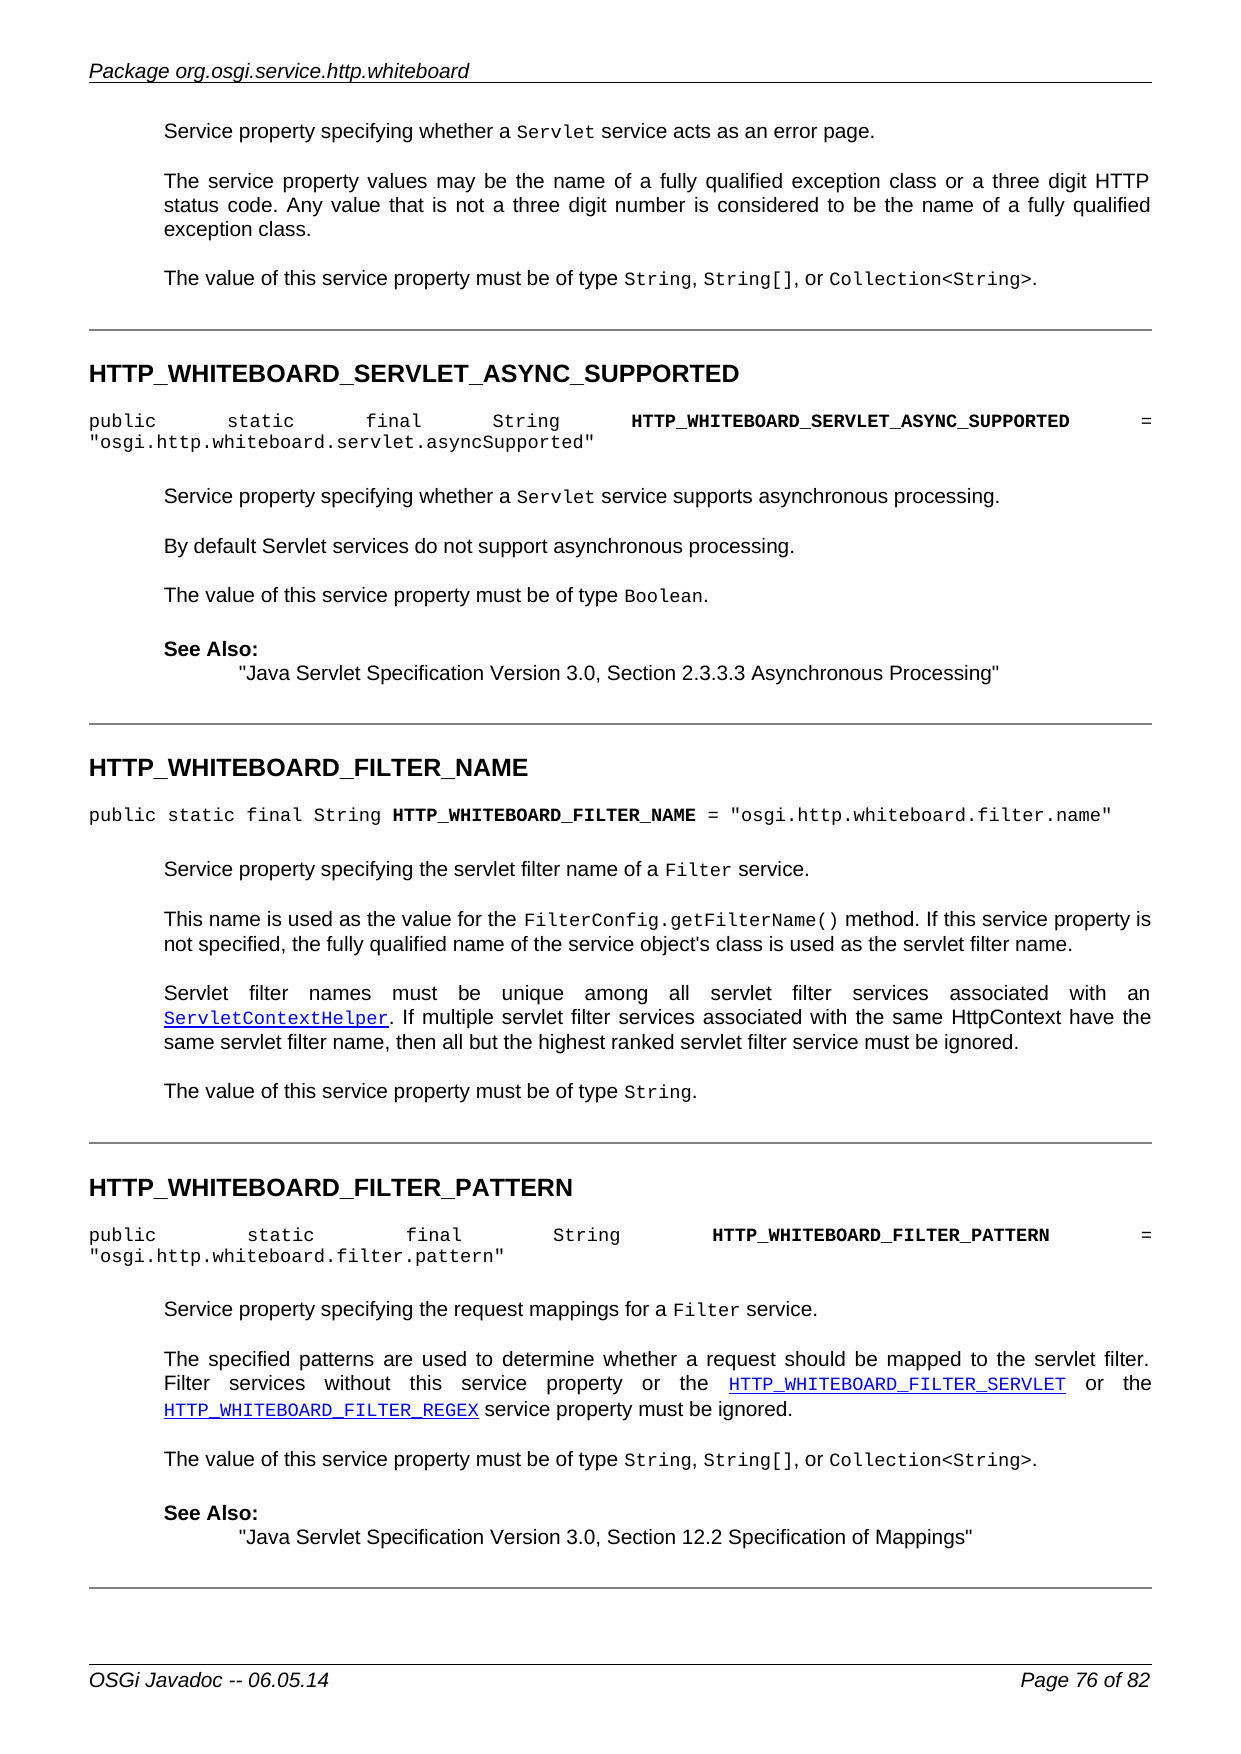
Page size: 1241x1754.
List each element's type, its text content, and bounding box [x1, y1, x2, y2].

text The value of this service property must be of type String, String[], or Collection<String>. [163, 266, 1152, 291]
text This name is used as the value for the FilterConfig.getFilterName() method. If this service property is not specified, the fully qualified name of the service object's class is used as the servlet filter name. [163, 907, 1152, 956]
text The value of this service property must be of type String, String[], or Collection<String>. [163, 1447, 1152, 1472]
text Service property specifying whether a Servlet service supports asynchronous processing. [163, 483, 1152, 509]
text public static final String HTTP_WHITEBOARD_FILTER_NAME = "osgi.http.whiteboard.filter.name" [88, 806, 1152, 827]
text The specified patterns are used to determine whether a request should be mapped to the servlet filter. Filter services without this service property or the HTTP_WHITEBOARD_FILTER_SERVLET or the HTTP_WHITEBOARD_FILTER_REGEX service property must be ignored. [163, 1347, 1152, 1422]
text Servlet filter names must be unique among all servlet filter services associated with an ServletContextHelper. If multiple servlet filter services associated with the same HttpContext have the same servlet filter name, then all but the highest ranked servlet filter service must be ignored. [163, 981, 1152, 1054]
text Service property specifying whether a Servlet service acts as an error page. [163, 118, 1152, 144]
text By default Servlet services do not support asynchronous processing. [163, 534, 1152, 558]
text The service property values may be the name of a fully qualified exception class or a three digit HTTP status code. Any value that is not a three digit number is considered to be the name of a fully qualified exception class. [163, 169, 1152, 241]
text "Java Servlet Specification Version 3.0, Section 2.3.3.3 Asynchronous Processing" [238, 661, 1152, 685]
text The value of this service property must be of type String. [163, 1079, 1152, 1104]
text "Java Servlet Specification Version 3.0, Section 12.2 Specification of Mappings" [238, 1525, 1152, 1549]
subtitle HTTP_WHITEBOARD_FILTER_PATTERN [88, 1172, 1152, 1201]
text Service property specifying the request mappings for a Filter service. [163, 1297, 1152, 1322]
text See Also: [163, 637, 1152, 661]
subtitle HTTP_WHITEBOARD_SERVLET_ASYNC_SUPPORTED [88, 359, 1152, 388]
text public static final String HTTP_WHITEBOARD_FILTER_PATTERN = "osgi.http.whiteboard.filter.pattern" [88, 1225, 1152, 1268]
text public static final String HTTP_WHITEBOARD_SERVLET_ASYNC_SUPPORTED = "osgi.http.whiteboard.servlet.asyncSupported" [88, 412, 1152, 454]
text The value of this service property must be of type Boolean. [163, 583, 1152, 608]
text Service property specifying the servlet filter name of a Filter service. [163, 857, 1152, 882]
subtitle HTTP_WHITEBOARD_FILTER_NAME [88, 753, 1152, 782]
text See Also: [163, 1501, 1152, 1525]
